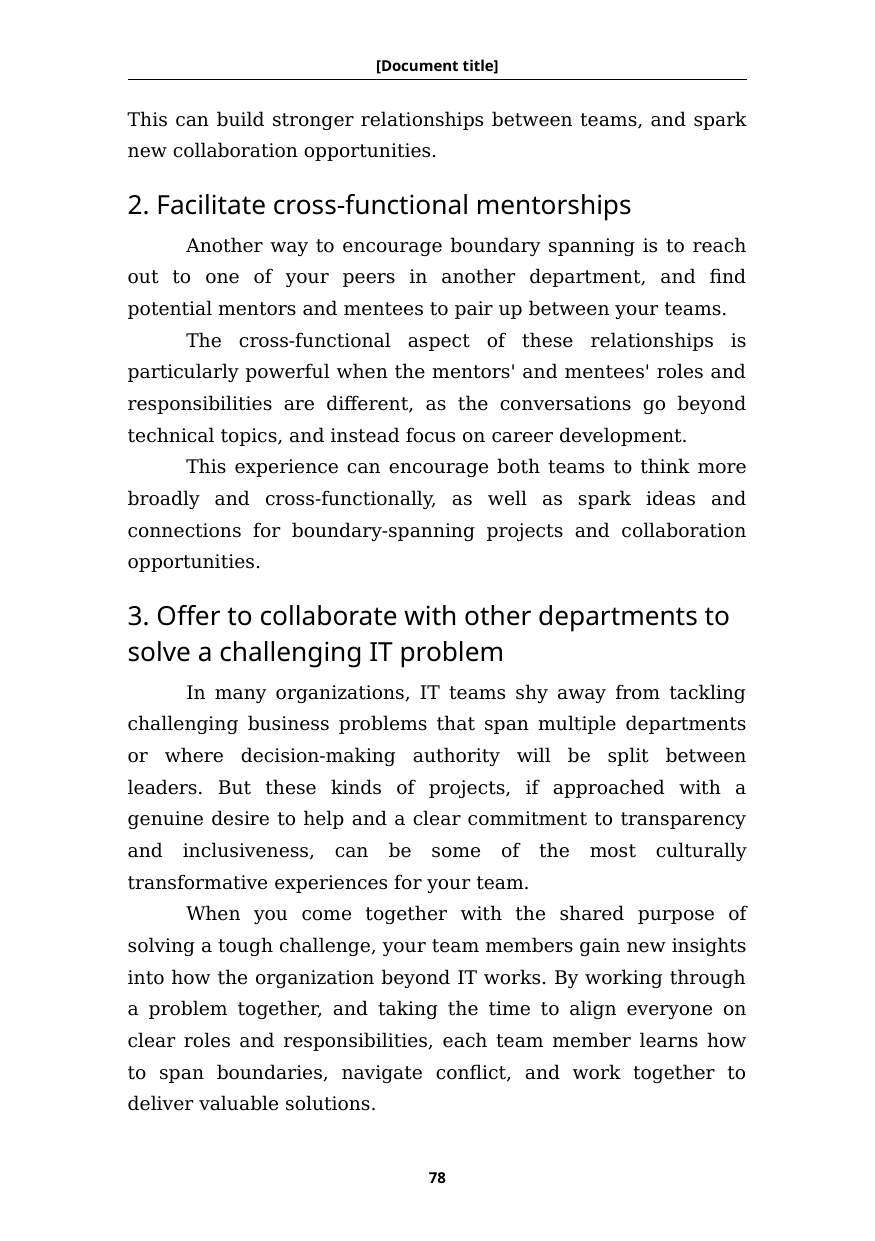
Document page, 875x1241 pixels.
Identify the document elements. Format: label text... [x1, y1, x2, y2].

text Another way to encourage boundary spanning is to reach out to one of your peers in another department, and find potential mentors and mentees to pair up between your teams. [127, 235, 747, 320]
subtitle 3. Offer to collaborate with other departments to solve a challenging IT problem [127, 598, 747, 669]
subtitle 2. Facilitate cross-functional mentorships [127, 187, 747, 222]
text In many organizations, IT teams shy away from tackling challenging business problems that span multiple departments or where decision-making authority will be split between leaders. But these kinds of projects, if approached with a genuine desire to help and a clear commitment to transparency and inclusiveness, can be some of the most culturally transformative experiences for your team. [127, 682, 747, 894]
text The cross-functional aspect of these relationships is particularly powerful when the mentors' and mentees' roles and responsibilities are different, as the conversations go beyond technical topics, and instead focus on career development. [127, 330, 747, 447]
text This can build stronger relationships between teams, and spark new collaboration opportunities. [127, 109, 747, 162]
text When you come together with the shared purpose of solving a tough challenge, your team members gain new insights into how the organization beyond IT works. By working through a problem together, and taking the time to align everyone on clear roles and responsibilities, each team member learns how to span boundaries, navigate conflict, and work together to deliver valuable solutions. [127, 903, 747, 1115]
text This experience can encourage both teams to think more broadly and cross-functionally, as well as spark ideas and connections for boundary-spanning projects and collaboration opportunities. [127, 457, 747, 573]
